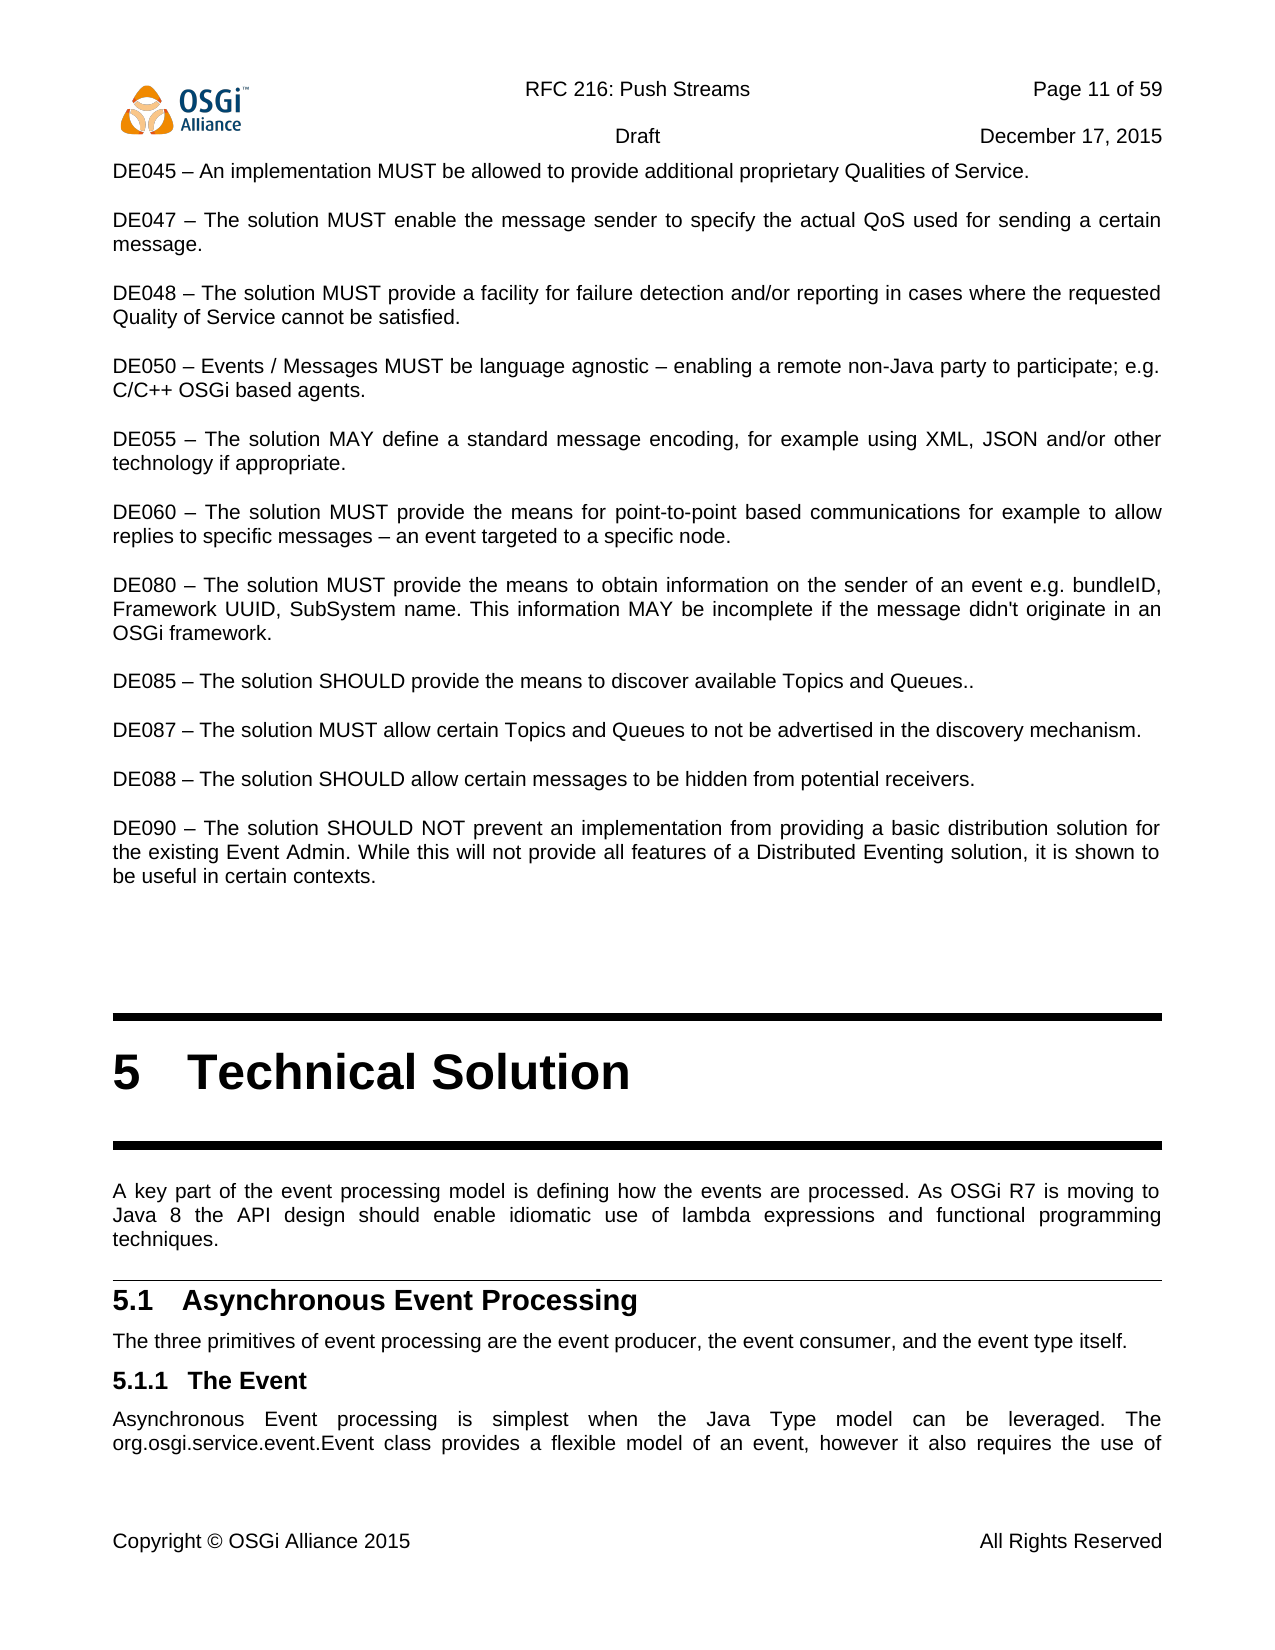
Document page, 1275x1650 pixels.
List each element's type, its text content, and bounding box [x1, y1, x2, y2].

text DE045 – An implementation MUST be allowed to provide additional proprietary Qualities of Service. [112, 159, 1162, 183]
text DE047 – The solution MUST enable the message sender to specify the actual QoS used for sending a certain message. [112, 208, 1162, 256]
text DE085 – The solution SHOULD provide the means to discover available Topics and Queues.. [112, 669, 1162, 693]
text The three primitives of event processing are the event producer, the event consumer, and the event type itself. [112, 1329, 1162, 1353]
text DE088 – The solution SHOULD allow certain messages to be hidden from potential receivers. [112, 767, 1162, 791]
picture [113, 78, 257, 142]
text DE050 – Events / Messages MUST be language agnostic – enabling a remote non-Java party to participate; e.g. C/C++ OSGi based agents. [112, 354, 1162, 402]
text A key part of the event processing model is defining how the events are processed. As OSGi R7 is moving to Java 8 the API design should enable idiomatic use of lambda expressions and functional programming techniques. [112, 1179, 1162, 1251]
text DE055 – The solution MAY define a standard message encoding, for example using XML, JSON and/or other technology if appropriate. [112, 427, 1162, 474]
text DE060 – The solution MUST provide the means for point-to-point based communications for example to allow replies to specific messages – an event targeted to a specific node. [112, 499, 1162, 547]
subtitle Asynchronous Event Processing [112, 1281, 1162, 1317]
text DE080 – The solution MUST provide the means to obtain information on the sender of an event e.g. bundleID, Framework UUID, SubSystem name. This information MAY be incomplete if the message didn't originate in an OSGi framework. [112, 572, 1162, 644]
subtitle Technical Solution [112, 1014, 1162, 1150]
text DE048 – The solution MUST provide a facility for failure detection and/or reporting in cases where the requested Quality of Service cannot be satisfied. [112, 281, 1162, 329]
subtitle The Event [112, 1366, 1162, 1394]
text DE087 – The solution MUST allow certain Topics and Queues to not be advertised in the discovery mechanism. [112, 718, 1162, 742]
text DE090 – The solution SHOULD NOT prevent an implementation from providing a basic distribution solution for the existing Event Admin. While this will not provide all features of a Distributed Eventing solution, it is shown to be useful in certain contexts. [112, 816, 1162, 888]
text Asynchronous Event processing is simplest when the Java Type model can be leveraged. The org.osgi.service.event.Event class provides a flexible model of an event, however it also requires the use of [112, 1407, 1162, 1455]
